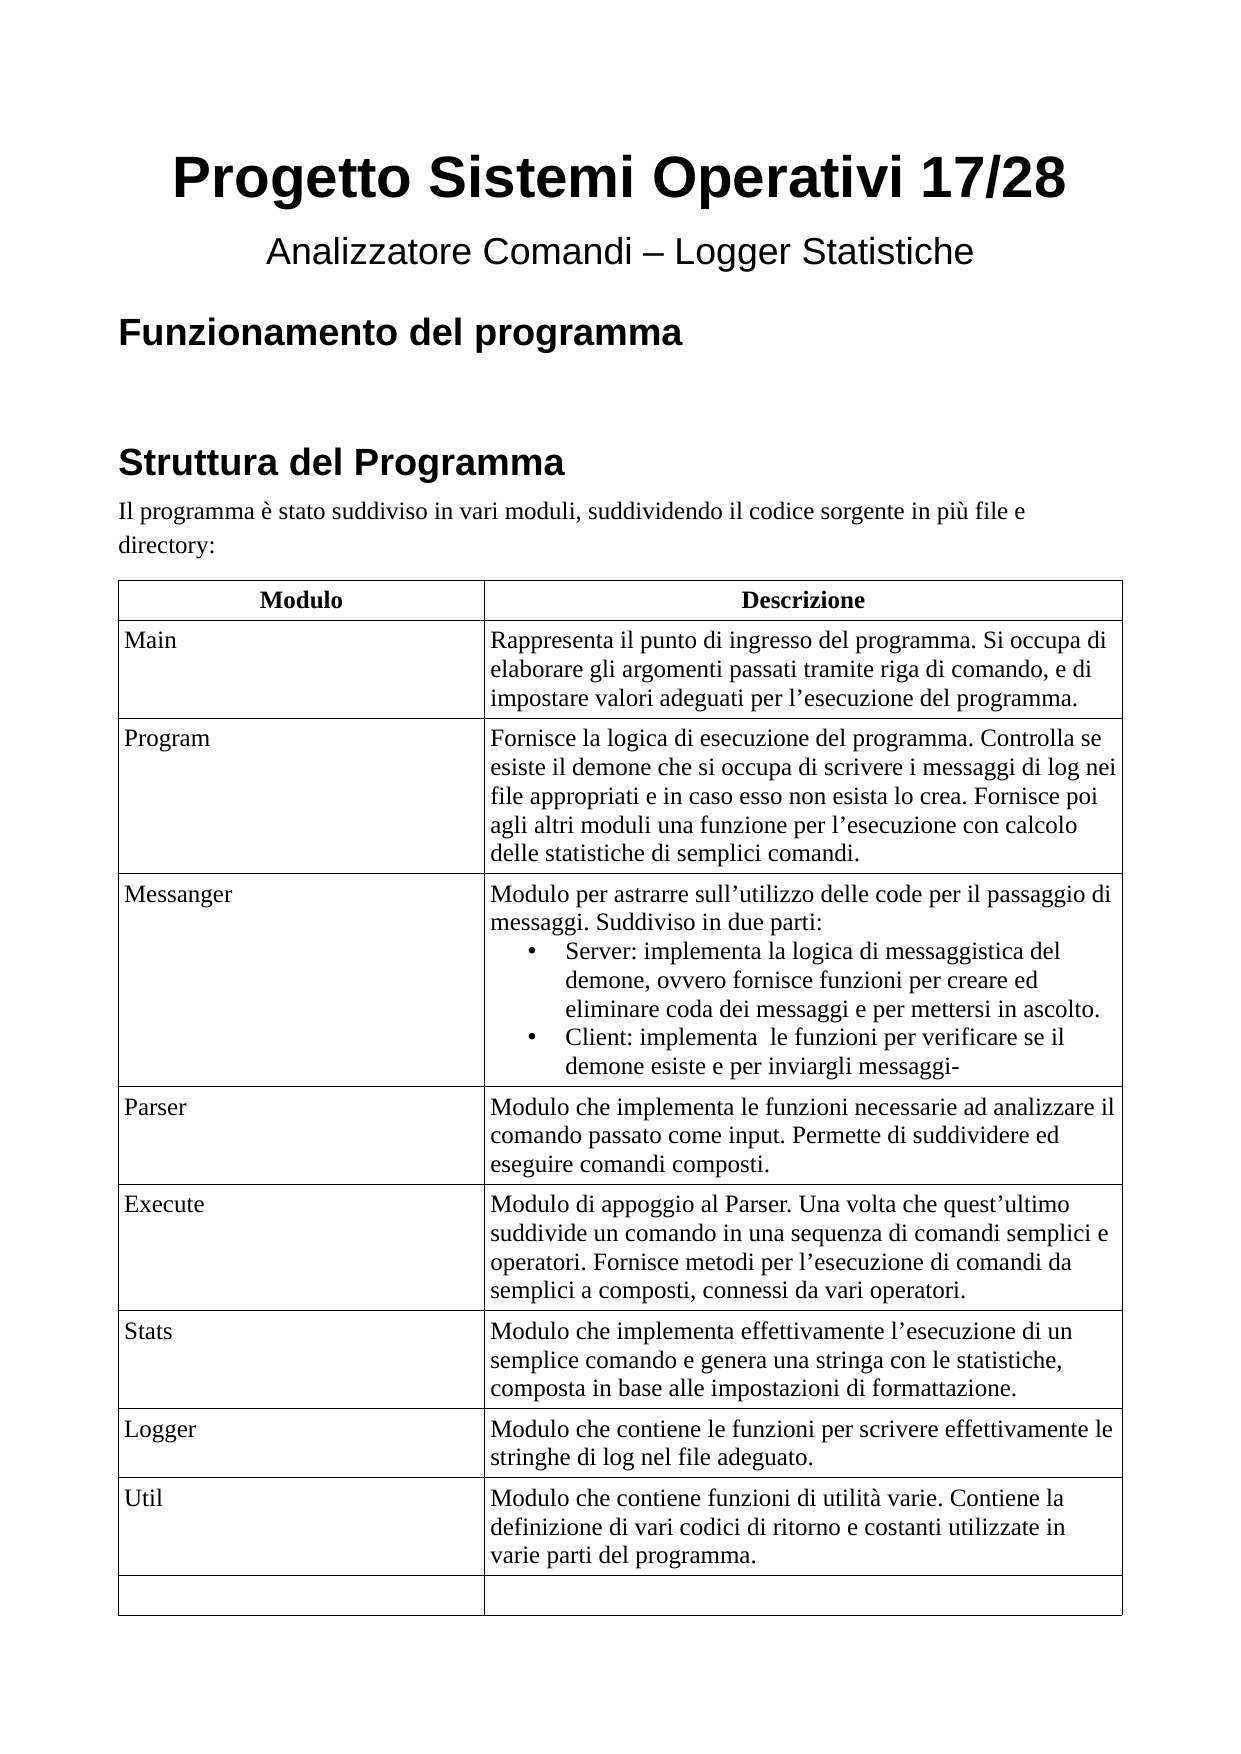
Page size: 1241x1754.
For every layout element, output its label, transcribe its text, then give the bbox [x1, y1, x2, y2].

subtitle Analizzatore Comandi – Logger Statistiche [118, 229, 1122, 272]
table_cell Modulo per astrarre sull’utilizzo delle code per il passaggio di messaggi. Suddiviso in due parti: Server: implementa la logica di messaggistica del demone, ovvero fornisce funzioni per creare ed eliminare coda dei messaggi e per mettersi in ascolto. Client: implementa le funzioni per verificare se il demone esiste e per inviargli messaggi- [485, 874, 1122, 1086]
table_cell Logger [119, 1409, 484, 1477]
table_cell Modulo che implementa effettivamente l’esecuzione di un semplice comando e genera una stringa con le statistiche, composta in base alle impostazioni di formattazione. [485, 1311, 1122, 1408]
text Il programma è stato suddiviso in vari moduli, suddividendo il codice sorgente in più file e directory: [118, 496, 1122, 559]
table_cell [485, 1576, 1122, 1615]
table_cell Rappresenta il punto di ingresso del programma. Si occupa di elaborare gli argomenti passati tramite riga di comando, e di impostare valori adeguati per l’esecuzione del programma. [485, 621, 1122, 718]
table_cell Stats [119, 1311, 484, 1408]
table_cell Modulo che contiene le funzioni per scrivere effettivamente le stringhe di log nel file adeguato. [485, 1409, 1122, 1477]
table_cell Program [119, 719, 484, 873]
table_cell [119, 1576, 484, 1615]
table_cell Util [119, 1478, 484, 1575]
table_cell Modulo di appoggio al Parser. Una volta che quest’ultimo suddivide un comando in una sequenza di comandi semplici e operatori. Fornisce metodi per l’esecuzione di comandi da semplici a composti, connessi da vari operatori. [485, 1185, 1122, 1310]
subtitle Funzionamento del programma [118, 309, 1122, 353]
table_cell Messanger [119, 874, 484, 1086]
table_header Modulo [119, 581, 484, 620]
subtitle Struttura del Programma [118, 440, 1122, 483]
table_cell Main [119, 621, 484, 718]
title Progetto Sistemi Operativi 17/28 [118, 143, 1122, 210]
table_cell Parser [119, 1087, 484, 1183]
table_cell Execute [119, 1185, 484, 1310]
table_header Descrizione [485, 581, 1122, 620]
table_cell Modulo che contiene funzioni di utilità varie. Contiene la definizione di vari codici di ritorno e costanti utilizzate in varie parti del programma. [485, 1478, 1122, 1575]
table_cell Modulo che implementa le funzioni necessarie ad analizzare il comando passato come input. Permette di suddividere ed eseguire comandi composti. [485, 1087, 1122, 1183]
table_cell Fornisce la logica di esecuzione del programma. Controlla se esiste il demone che si occupa di scrivere i messaggi di log nei file appropriati e in caso esso non esista lo crea. Fornisce poi agli altri moduli una funzione per l’esecuzione con calcolo delle statistiche di semplici comandi. [485, 719, 1122, 873]
